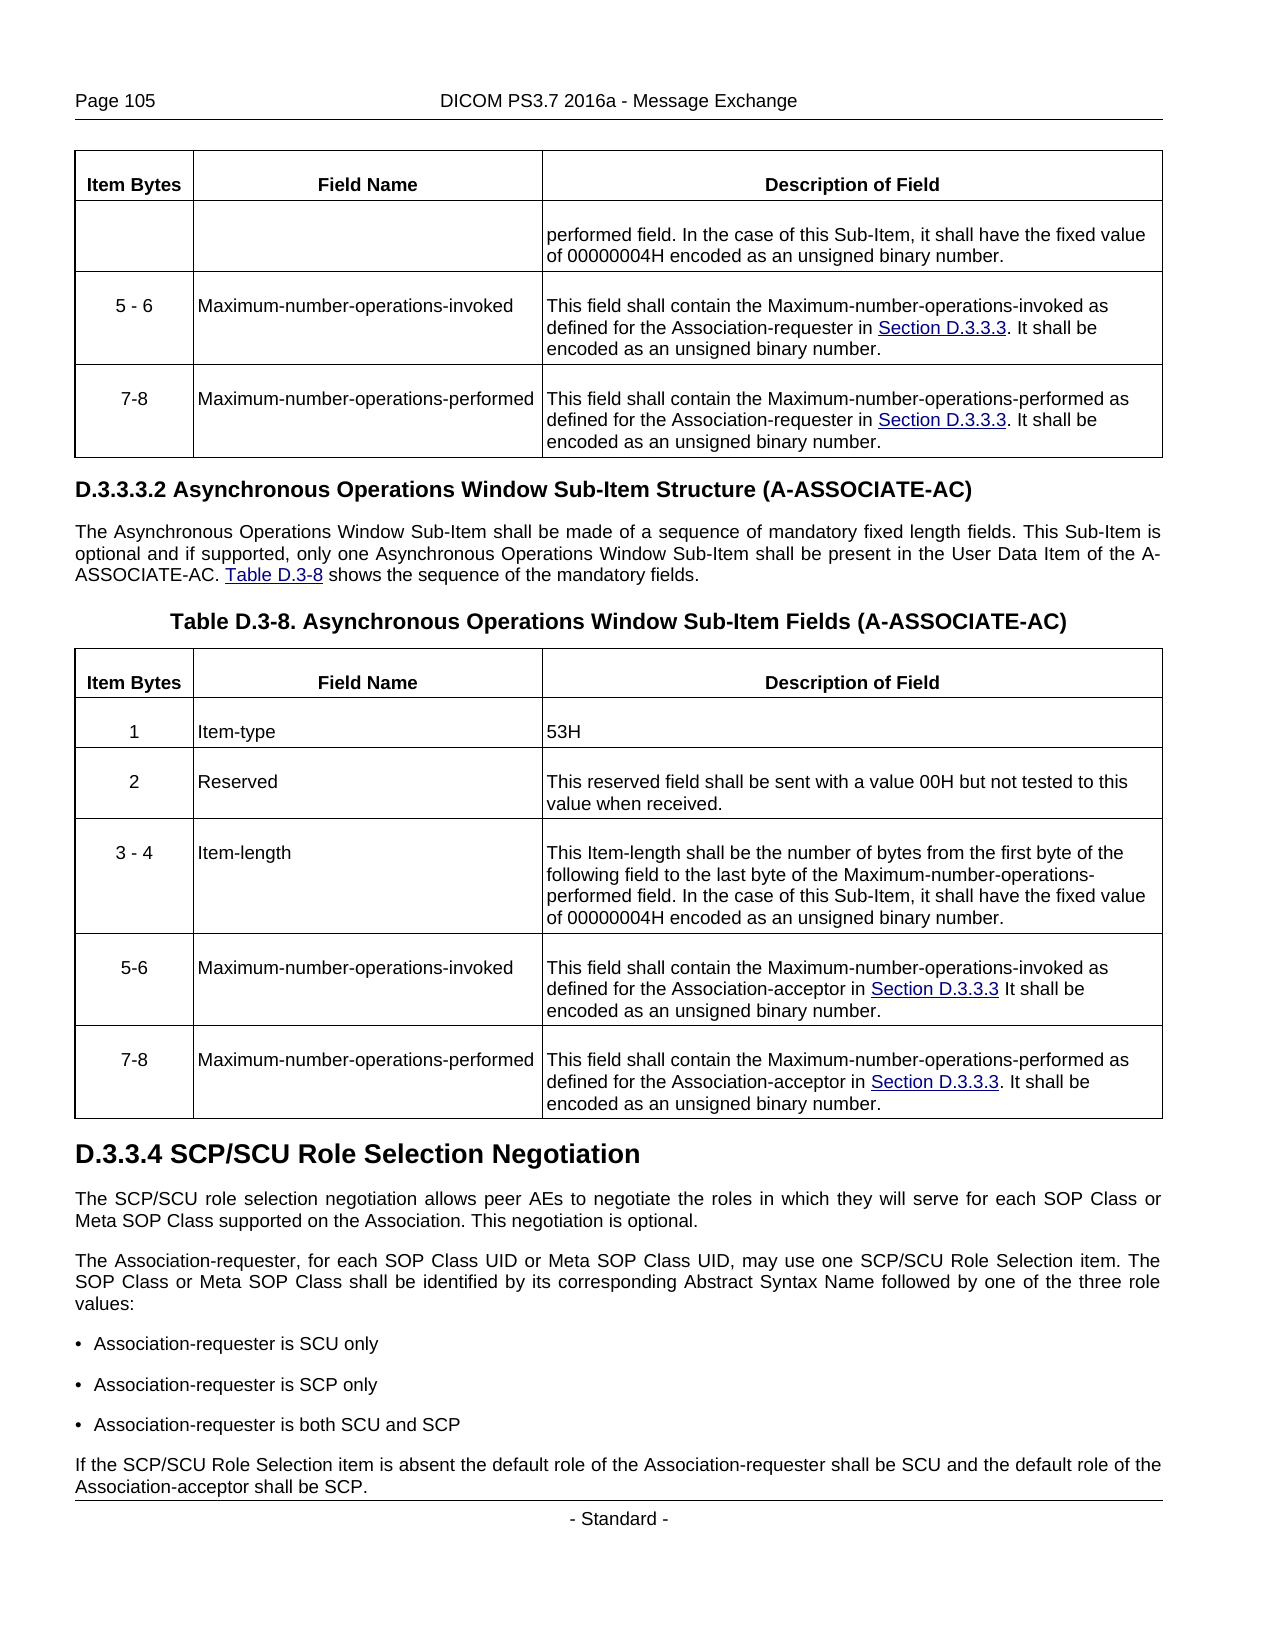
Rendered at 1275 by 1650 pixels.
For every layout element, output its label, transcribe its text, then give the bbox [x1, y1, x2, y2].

table_cell 5 - 6 [76, 272, 193, 364]
table_cell This field shall contain the Maximum-number-operations-invoked as defined for the Association-acceptor in Section D.3.3.3 It shall be encoded as an unsigned binary number. [543, 934, 1162, 1025]
table_header Field Name [194, 649, 542, 697]
list Association-requester is SCP only [75, 1373, 1162, 1395]
table_cell 3 - 4 [76, 819, 193, 932]
table_cell 1 [76, 698, 193, 747]
table_cell 2 [76, 748, 193, 818]
table_cell [76, 201, 193, 271]
table_cell 7-8 [76, 365, 193, 457]
table_cell Reserved [194, 748, 542, 818]
table_cell Item-type [194, 698, 542, 747]
table_cell This field shall contain the Maximum-number-operations-invoked as defined for the Association-requester in Section D.3.3.3. It shall be encoded as an unsigned binary number. [543, 272, 1162, 364]
table_cell This field shall contain the Maximum-number-operations-performed as defined for the Association-acceptor in Section D.3.3.3. It shall be encoded as an unsigned binary number. [543, 1026, 1162, 1118]
table_header Item Bytes [76, 649, 193, 697]
list Association-requester is both SCU and SCP [75, 1414, 1162, 1435]
text The Association-requester, for each SOP Class UID or Meta SOP Class UID, may use one SCP/SCU Role Selection item. The SOP Class or Meta SOP Class shall be identified by its corresponding Abstract Syntax Name followed by one of the three role values: [75, 1250, 1162, 1314]
text The SCP/SCU role selection negotiation allows peer AEs to negotiate the roles in which they will serve for each SOP Class or Meta SOP Class supported on the Association. This negotiation is optional. [75, 1188, 1162, 1231]
text D.3.3.4 SCP/SCU Role Selection Negotiation [75, 1138, 1162, 1169]
text D.3.3.3.2 Asynchronous Operations Window Sub-Item Structure (A-ASSOCIATE-AC) [75, 476, 1162, 502]
table_header Item Bytes [76, 151, 193, 200]
table_cell Maximum-number-operations-performed [194, 1026, 542, 1118]
table_cell [194, 201, 542, 271]
table_cell Maximum-number-operations-invoked [194, 272, 542, 364]
table_cell 53H [543, 698, 1162, 747]
table_header Description of Field [543, 151, 1162, 200]
table_cell Maximum-number-operations-performed [194, 365, 542, 457]
table_cell Maximum-number-operations-invoked [194, 934, 542, 1025]
text Table D.3-8. Asynchronous Operations Window Sub-Item Fields (A-ASSOCIATE-AC) [75, 608, 1162, 634]
table_cell 5-6 [76, 934, 193, 1025]
table_cell This reserved field shall be sent with a value 00H but not tested to this value when received. [543, 748, 1162, 818]
list Association-requester is SCU only [75, 1333, 1162, 1355]
table_cell This Item-length shall be the number of bytes from the first byte of the following field to the last byte of the Maximum-number-operations-performed field. In the case of this Sub-Item, it shall have the fixed value of 00000004H encoded as an unsigned binary number. [543, 819, 1162, 932]
table_header Field Name [194, 151, 542, 200]
table_header Description of Field [543, 649, 1162, 697]
table_cell performed field. In the case of this Sub-Item, it shall have the fixed value of 00000004H encoded as an unsigned binary number. [543, 201, 1162, 271]
text If the SCP/SCU Role Selection item is absent the default role of the Association-requester shall be SCU and the default role of the Association-acceptor shall be SCP. [75, 1454, 1162, 1497]
text The Asynchronous Operations Window Sub-Item shall be made of a sequence of mandatory fixed length fields. This Sub-Item is optional and if supported, only one Asynchronous Operations Window Sub-Item shall be present in the User Data Item of the A-ASSOCIATE-AC. Table D.3-8 shows the sequence of the mandatory fields. [75, 521, 1162, 586]
table_cell This field shall contain the Maximum-number-operations-performed as defined for the Association-requester in Section D.3.3.3. It shall be encoded as an unsigned binary number. [543, 365, 1162, 457]
table_cell 7-8 [76, 1026, 193, 1118]
table_cell Item-length [194, 819, 542, 932]
